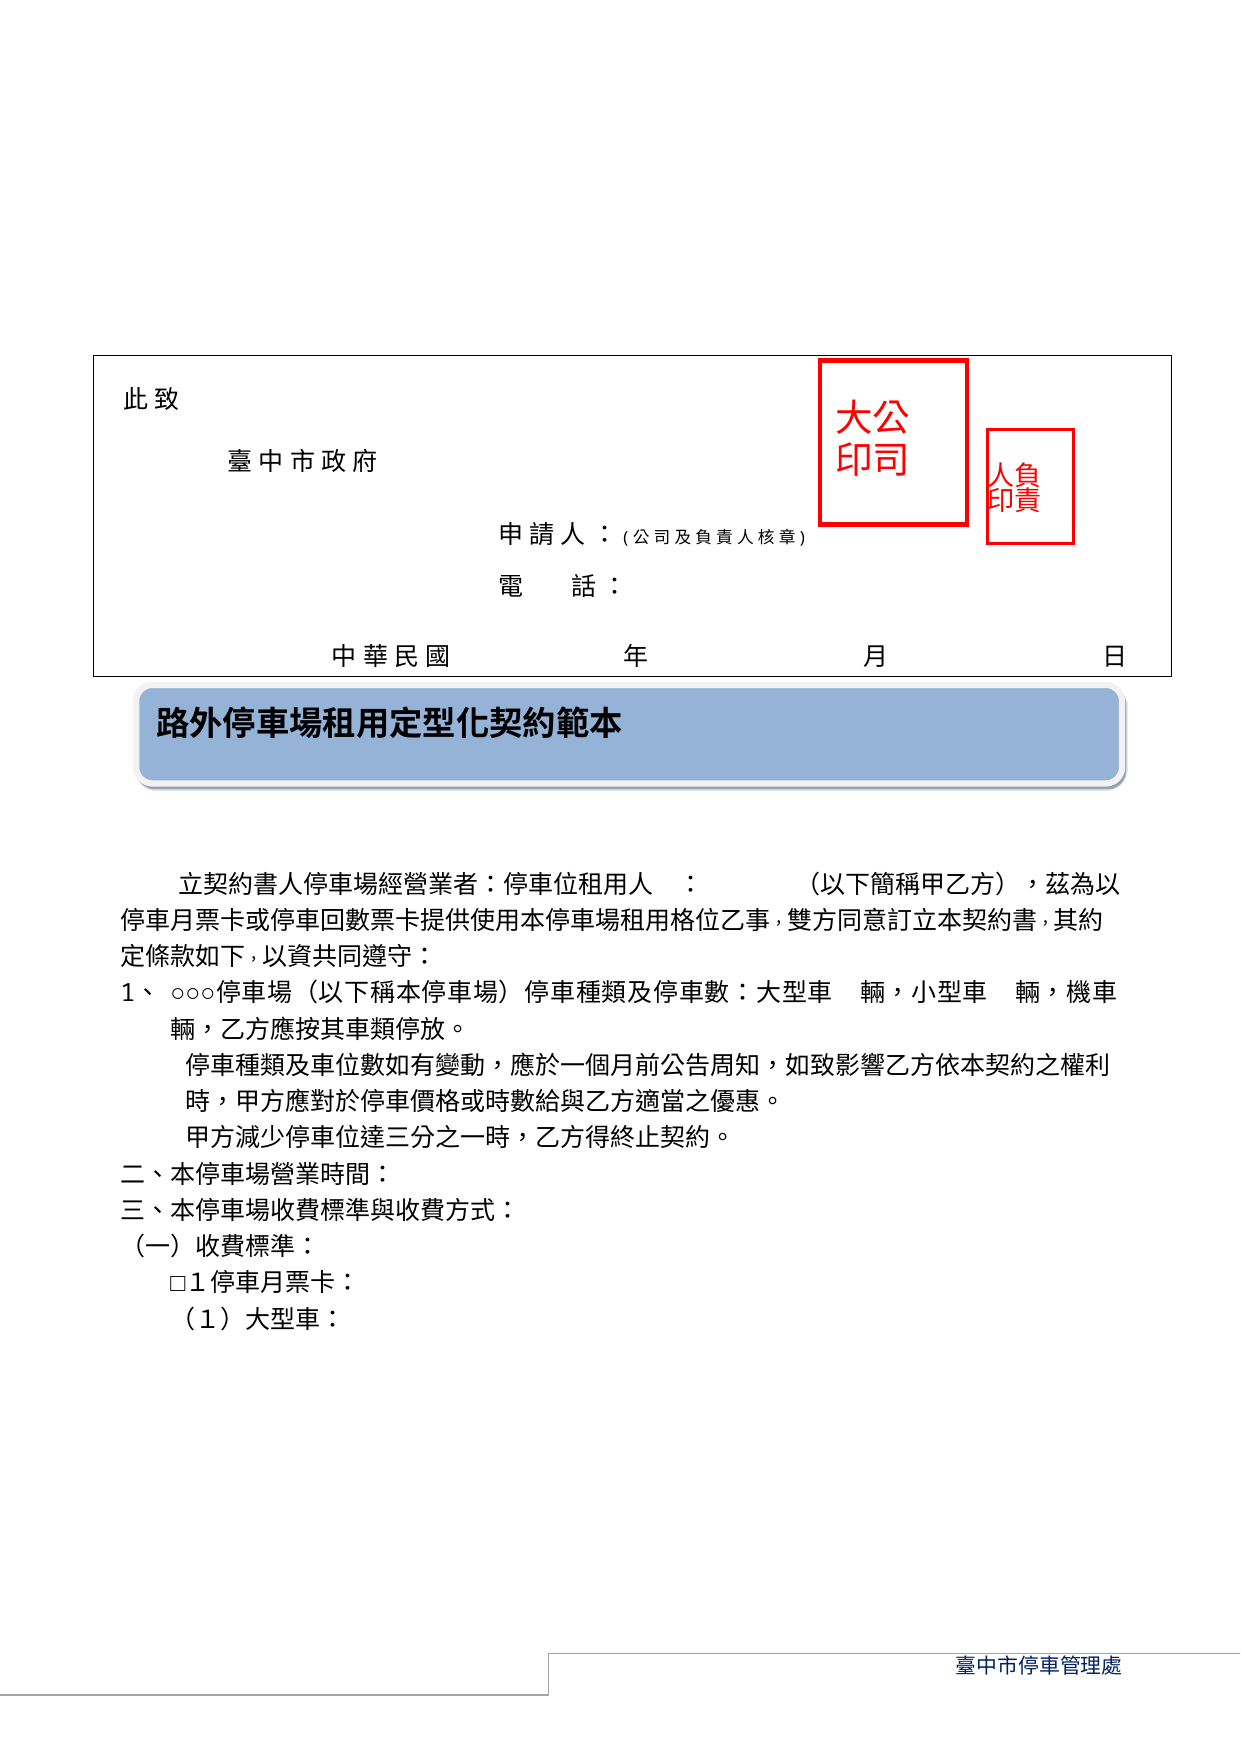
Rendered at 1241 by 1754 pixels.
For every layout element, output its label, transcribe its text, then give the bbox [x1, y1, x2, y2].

text 二、本停車場營業時間： [120, 1154, 1120, 1190]
text □１停車月票卡： [170, 1263, 1120, 1299]
text （１）大型車： [170, 1299, 1120, 1335]
list ○○○停車場（以下稱本停車場）停車種類及停車數：大型車 輛，小型車 輛，機車 輛，乙方應按其車類停放。 [120, 973, 1120, 1045]
text 停車種類及車位數如有變動，應於一個月前公告周知，如致影響乙方依本契約之權利時，甲方應對於停車價格或時數給與乙方適當之優惠。 [185, 1045, 1120, 1118]
text 立契約書人停車場經營業者：停車位租用人 ： （以下簡稱甲乙方），茲為以停車月票卡或停車回數票卡提供使用本停車場租用格位乙事，雙方同意訂立本契約書，其約定條款如下，以資共同遵守： [120, 864, 1120, 973]
text （一）收費標準： [120, 1227, 1120, 1263]
text 甲方減少停車位達三分之一時，乙方得終止契約。 [185, 1118, 1120, 1154]
text 三、本停車場收費標準與收費方式： [120, 1190, 1120, 1227]
table_cell 此致 臺中市政府 申請人：(公司及負責人核章) 電 話： 中華民國 年 月 日 [94, 356, 1171, 676]
